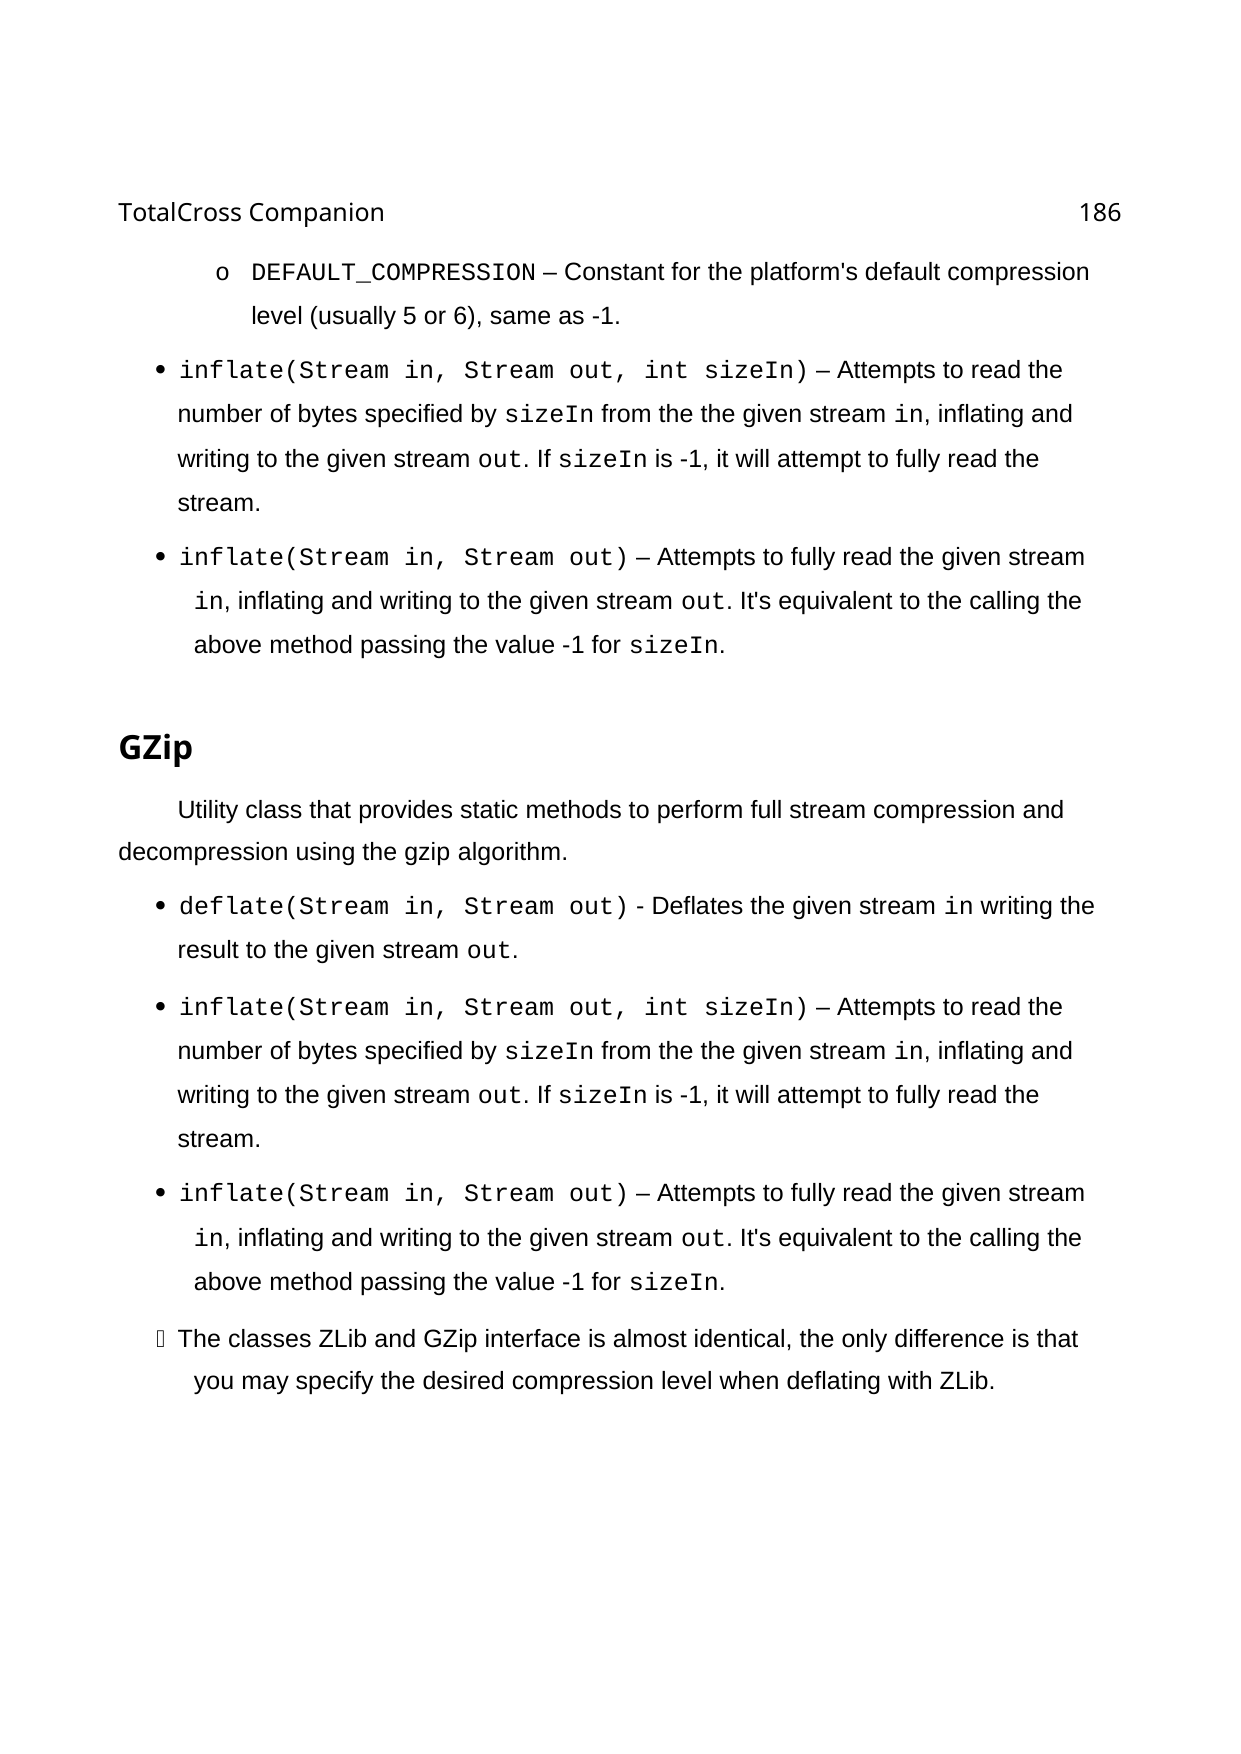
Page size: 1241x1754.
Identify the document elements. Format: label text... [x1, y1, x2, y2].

text Utility class that provides static methods to perform full stream compression and decompression using the gzip algorithm. [118, 796, 1122, 866]
list inflate(Stream in, Stream out) – Attempts to fully read the given stream in, inflating and writing to the given stream out. It's equivalent to the calling the above method passing the value -1 for sizeIn. [156, 542, 1122, 661]
list inflate(Stream in, Stream out) – Attempts to fully read the given stream in, inflating and writing to the given stream out. It's equivalent to the calling the above method passing the value -1 for sizeIn. [156, 1179, 1122, 1298]
list The classes ZLib and GZip interface is almost identical, the only difference is that you may specify the desired compression level when deflating with ZLib. [156, 1325, 1122, 1395]
list deflate(Stream in, Stream out) - Deflates the given stream in writing the result to the given stream out. [156, 892, 1122, 966]
list inflate(Stream in, Stream out, int sizeIn) – Attempts to read the number of bytes specified by sizeIn from the the given stream in, inflating and writing to the given stream out. If sizeIn is -1, it will attempt to fully read the stream. [156, 993, 1122, 1153]
list inflate(Stream in, Stream out, int sizeIn) – Attempts to read the number of bytes specified by sizeIn from the the given stream in, inflating and writing to the given stream out. If sizeIn is -1, it will attempt to fully read the stream. [156, 356, 1122, 517]
subtitle GZip [118, 723, 1122, 769]
list DEFAULT_COMPRESSION – Constant for the platform's default compression level (usually 5 or 6), same as -1. [215, 258, 1122, 330]
